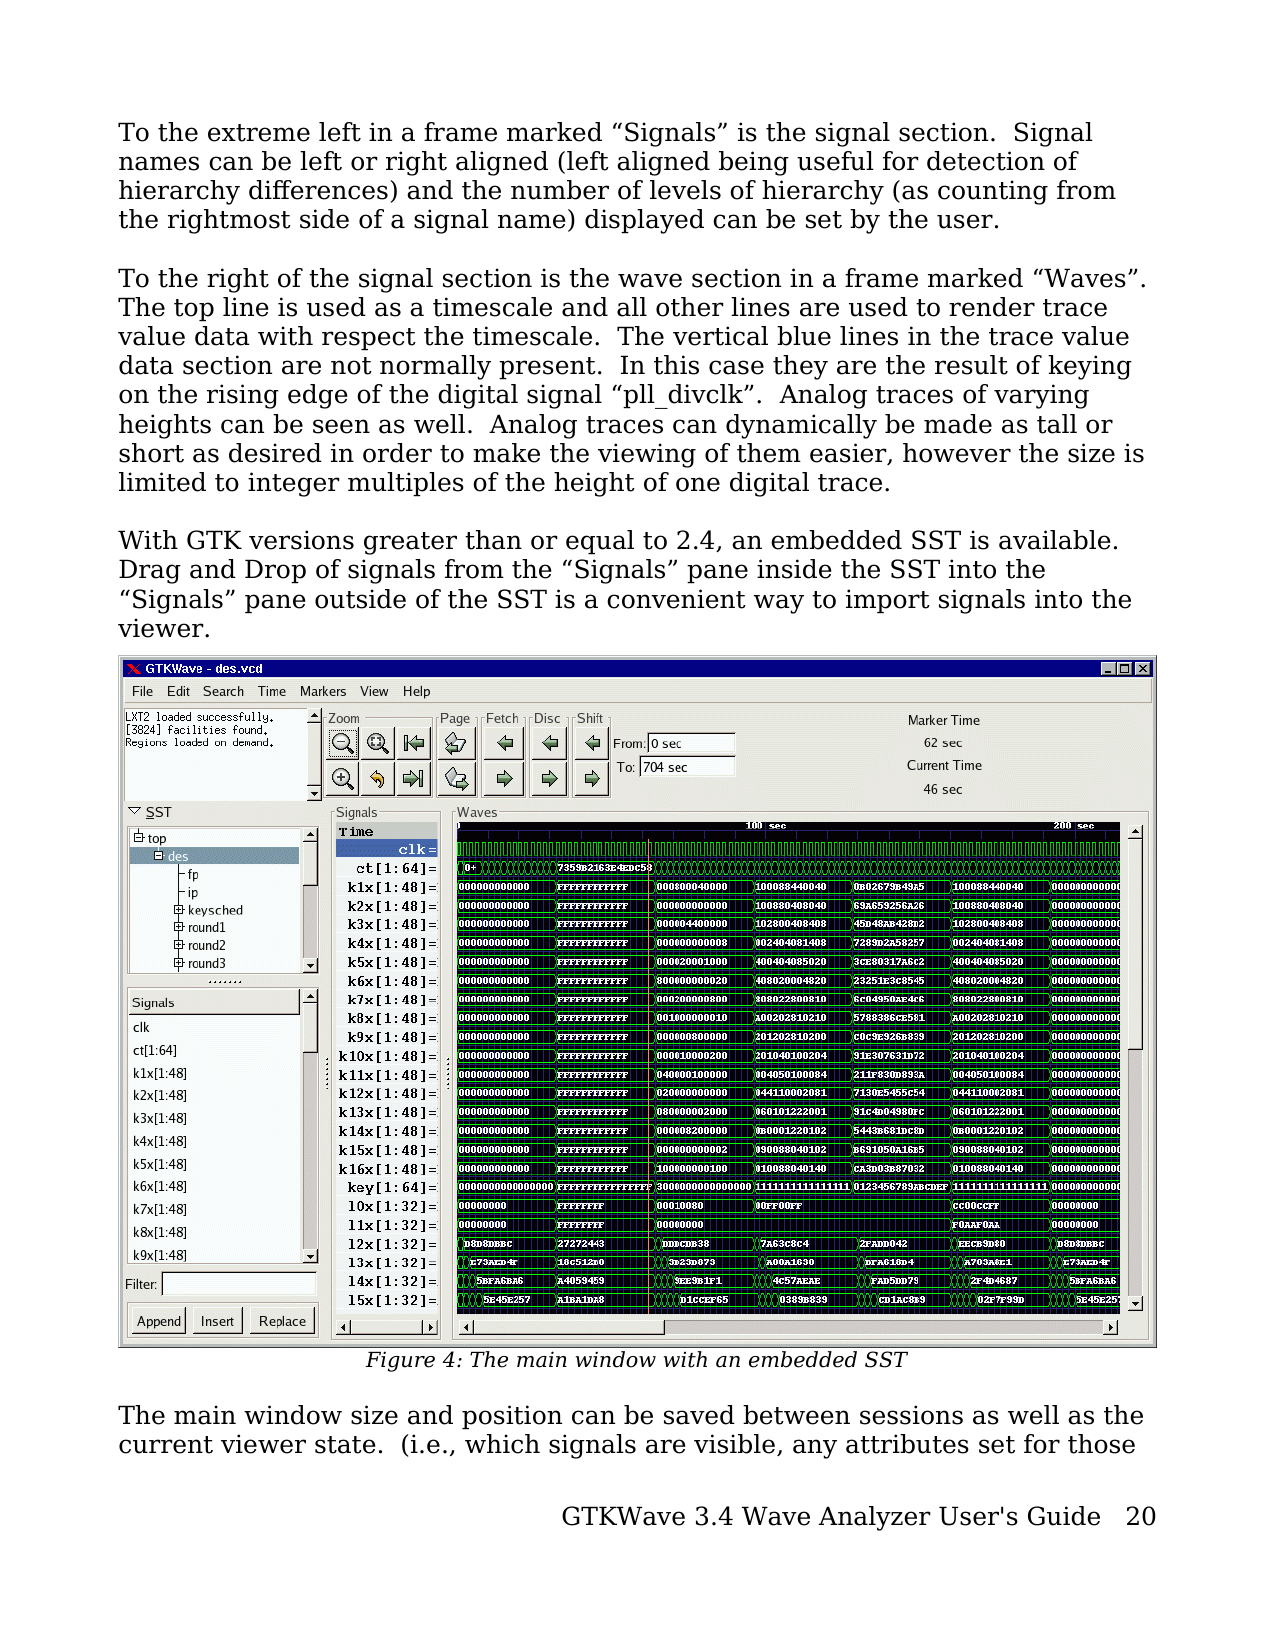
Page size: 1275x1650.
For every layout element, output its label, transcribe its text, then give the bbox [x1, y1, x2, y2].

picture [118, 655, 1157, 1348]
text To the extreme left in a frame marked “Signals” is the signal section. Signal names can be left or right aligned (left aligned being useful for detection of hierarchy differences) and the number of levels of hierarchy (as counting from the rightmost side of a signal name) displayed can be set by the user. [118, 118, 1157, 235]
text To the right of the signal section is the wave section in a frame marked “Waves”. The top line is used as a timescale and all other lines are used to render trace value data with respect the timescale. The vertical blue lines in the trace value data section are not normally present. In this case they are the result of keying on the rising edge of the digital signal “pll_divclk”. Analog traces of varying heights can be seen as well. Analog traces can dynamically be made as tall or short as desired in order to make the viewing of them easier, however the size is limited to integer multiples of the height of one digital trace. [118, 264, 1157, 497]
text The main window size and position can be saved between sessions as well as the current viewer state. (i.e., which signals are visible, any attributes set for those [118, 1401, 1157, 1459]
text Figure 4: The main window with an embedded SST [118, 1348, 1157, 1372]
text With GTK versions greater than or equal to 2.4, an embedded SST is available. Drag and Drop of signals from the “Signals” pane inside the SST into the “Signals” pane outside of the SST is a convenient way to import signals into the viewer. [118, 526, 1157, 643]
